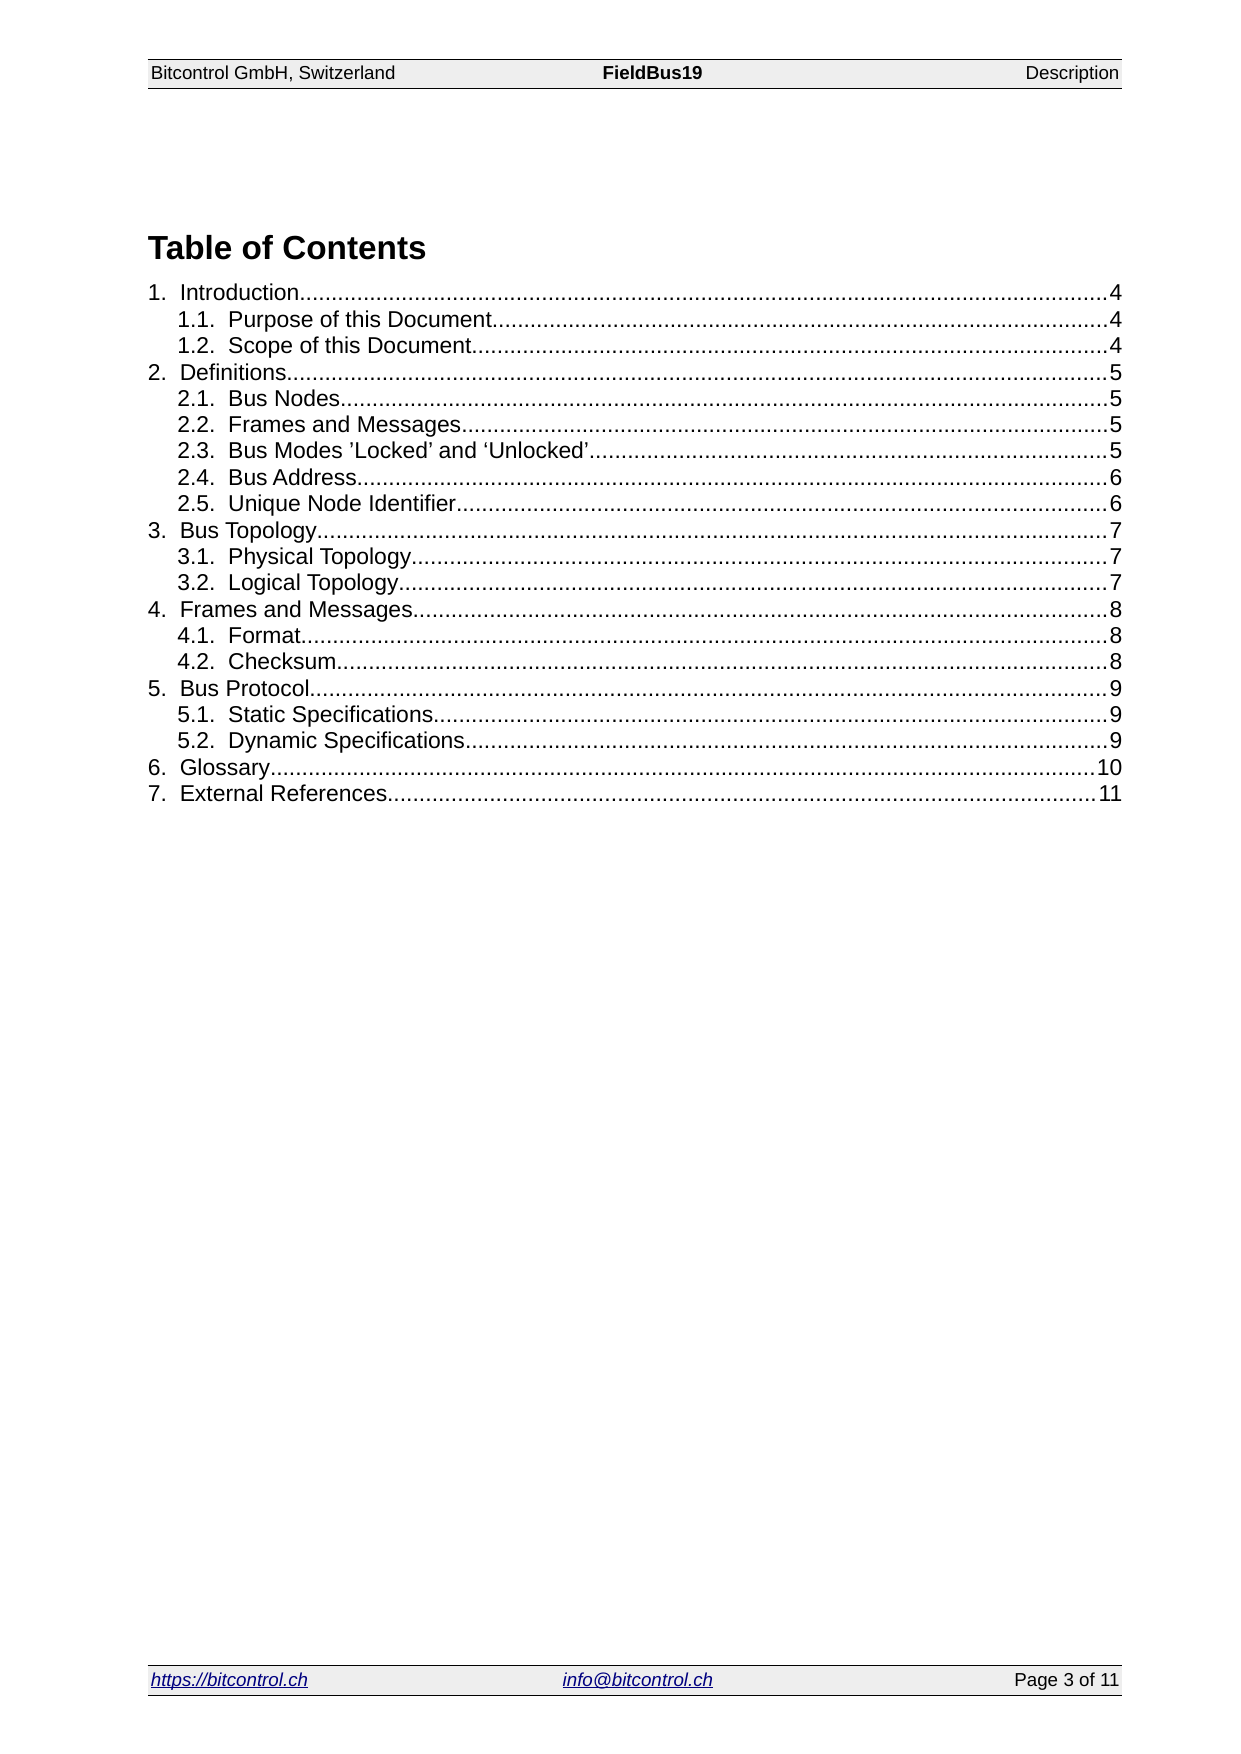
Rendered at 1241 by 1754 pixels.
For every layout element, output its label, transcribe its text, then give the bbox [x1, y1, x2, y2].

text 2.4. Bus Address 6 [177, 464, 1122, 490]
text 6. Glossary 10 [148, 754, 1122, 780]
text 4.2. Checksum 8 [177, 648, 1122, 675]
text 1.1. Purpose of this Document 4 [177, 306, 1122, 332]
text 3. Bus Topology 7 [148, 517, 1122, 543]
text 2.3. Bus Modes ’Locked’ and ‘Unlocked’ 5 [177, 437, 1122, 464]
text 2.5. Unique Node Identifier 6 [177, 490, 1122, 517]
text 3.1. Physical Topology 7 [177, 543, 1122, 569]
subtitle Table of Contents [148, 228, 1122, 267]
text 4.1. Format 8 [177, 622, 1122, 648]
text 7. External References 11 [148, 780, 1122, 806]
text 3.2. Logical Topology 7 [177, 569, 1122, 596]
text 5. Bus Protocol 9 [148, 675, 1122, 701]
text 1. Introduction 4 [148, 279, 1122, 306]
text 1.2. Scope of this Document 4 [177, 332, 1122, 358]
text 2. Definitions 5 [148, 358, 1122, 385]
text 5.1. Static Specifications 9 [177, 701, 1122, 727]
text 2.1. Bus Nodes 5 [177, 385, 1122, 411]
text 4. Frames and Messages 8 [148, 596, 1122, 622]
text 5.2. Dynamic Specifications 9 [177, 727, 1122, 754]
text 2.2. Frames and Messages 5 [177, 411, 1122, 437]
